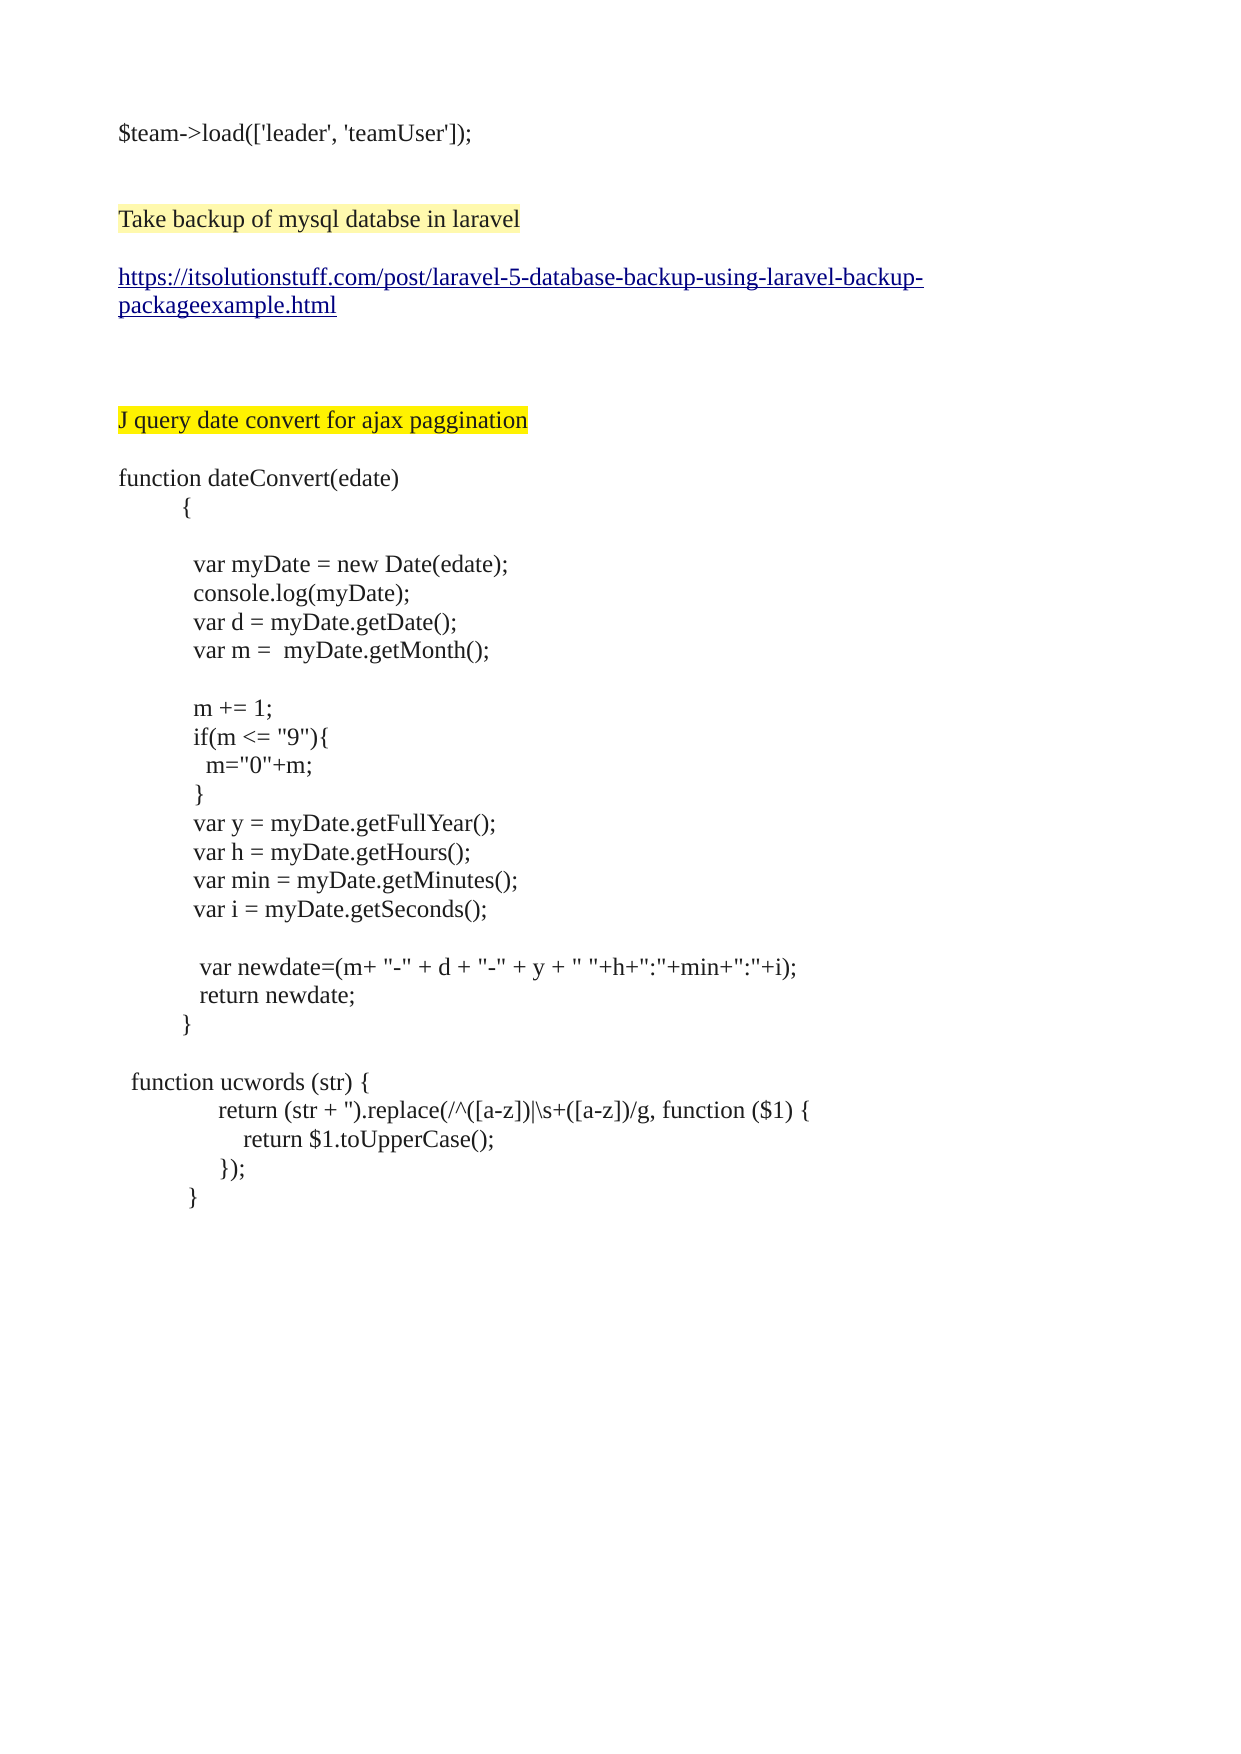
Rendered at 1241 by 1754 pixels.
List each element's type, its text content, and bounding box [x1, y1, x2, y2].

text https://itsolutionstuff.com/post/laravel-5-database-backup-using-laravel-backup-packageexample.html [118, 262, 1122, 319]
text var min = myDate.getMinutes(); [118, 866, 1122, 894]
text function dateConvert(edate) [118, 463, 1122, 492]
text } [118, 1182, 1122, 1211]
text var h = myDate.getHours(); [118, 837, 1122, 866]
text { [118, 492, 1122, 521]
text var y = myDate.getFullYear(); [118, 808, 1122, 837]
text var myDate = new Date(edate); [118, 549, 1122, 578]
text } [118, 1009, 1122, 1038]
text $team->load(['leader', 'teamUser']); [118, 118, 1122, 147]
text var d = myDate.getDate(); [118, 607, 1122, 636]
text } [118, 779, 1122, 808]
text return (str + '').replace(/^([a-z])|\s+([a-z])/g, function ($1) { [118, 1096, 1122, 1124]
text m += 1; [118, 693, 1122, 722]
text function ucwords (str) { [118, 1067, 1122, 1096]
text if(m <= "9"){ [118, 722, 1122, 751]
text var newdate=(m+ "-" + d + "-" + y + " "+h+":"+min+":"+i); [118, 952, 1122, 981]
text console.log(myDate); [118, 578, 1122, 607]
text return newdate; [118, 981, 1122, 1009]
text return $1.toUpperCase(); [118, 1124, 1122, 1153]
text J query date convert for ajax paggination [118, 406, 1122, 434]
text m="0"+m; [118, 751, 1122, 779]
text var i = myDate.getSeconds(); [118, 894, 1122, 923]
text }); [118, 1153, 1122, 1182]
text Take backup of mysql databse in laravel [118, 204, 1122, 233]
text var m = myDate.getMonth(); [118, 636, 1122, 664]
